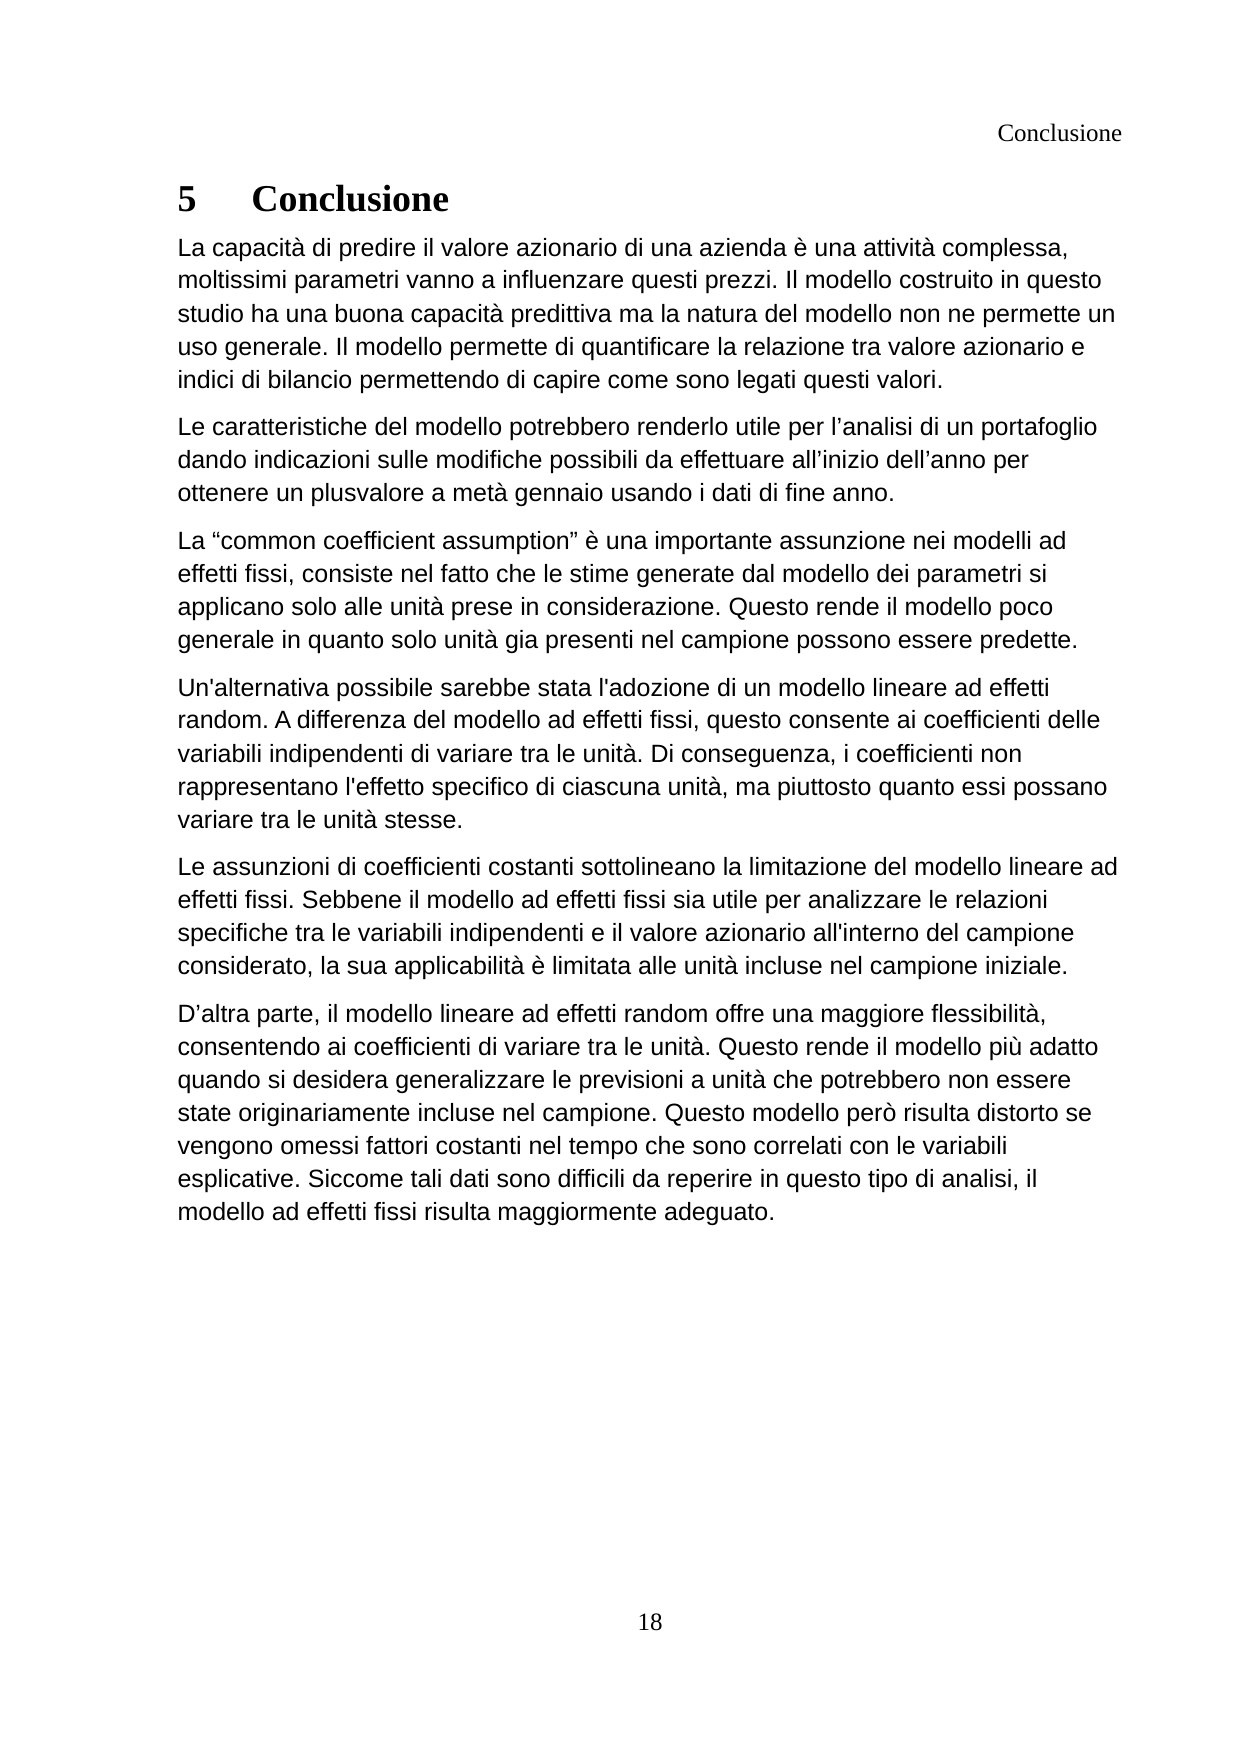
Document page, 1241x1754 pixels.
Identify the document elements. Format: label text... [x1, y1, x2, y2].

text Le caratteristiche del modello potrebbero renderlo utile per l’analisi di un portafoglio dando indicazioni sulle modifiche possibili da effettuare all’inizio dell’anno per ottenere un plusvalore a metà gennaio usando i dati di fine anno. [177, 412, 1122, 507]
text La capacità di predire il valore azionario di una azienda è una attività complessa, moltissimi parametri vanno a influenzare questi prezzi. Il modello costruito in questo studio ha una buona capacità predittiva ma la natura del modello non ne permette un uso generale. Il modello permette di quantificare la relazione tra valore azionario e indici di bilancio permettendo di capire come sono legati questi valori. [177, 232, 1122, 393]
subtitle Conclusione [177, 176, 1122, 220]
text La “common coefficient assumption” è una importante assunzione nei modelli ad effetti fissi, consiste nel fatto che le stime generate dal modello dei parametri si applicano solo alle unità prese in considerazione. Questo rende il modello poco generale in quanto solo unità gia presenti nel campione possono essere predette. [177, 526, 1122, 654]
text Un'alternativa possibile sarebbe stata l'adozione di un modello lineare ad effetti random. A differenza del modello ad effetti fissi, questo consente ai coefficienti delle variabili indipendenti di variare tra le unità. Di conseguenza, i coefficienti non rappresentano l'effetto specifico di ciascuna unità, ma piuttosto quanto essi possano variare tra le unità stesse. [177, 672, 1122, 833]
text D’altra parte, il modello lineare ad effetti random offre una maggiore flessibilità, consentendo ai coefficienti di variare tra le unità. Questo rende il modello più adatto quando si desidera generalizzare le previsioni a unità che potrebbero non essere state originariamente incluse nel campione. Questo modello però risulta distorto se vengono omessi fattori costanti nel tempo che sono correlati con le variabili esplicative. Siccome tali dati sono difficili da reperire in questo tipo di analisi, il modello ad effetti fissi risulta maggiormente adeguato. [177, 999, 1122, 1226]
text Le assunzioni di coefficienti costanti sottolineano la limitazione del modello lineare ad effetti fissi. Sebbene il modello ad effetti fissi sia utile per analizzare le relazioni specifiche tra le variabili indipendenti e il valore azionario all'interno del campione considerato, la sua applicabilità è limitata alle unità incluse nel campione iniziale. [177, 852, 1122, 980]
